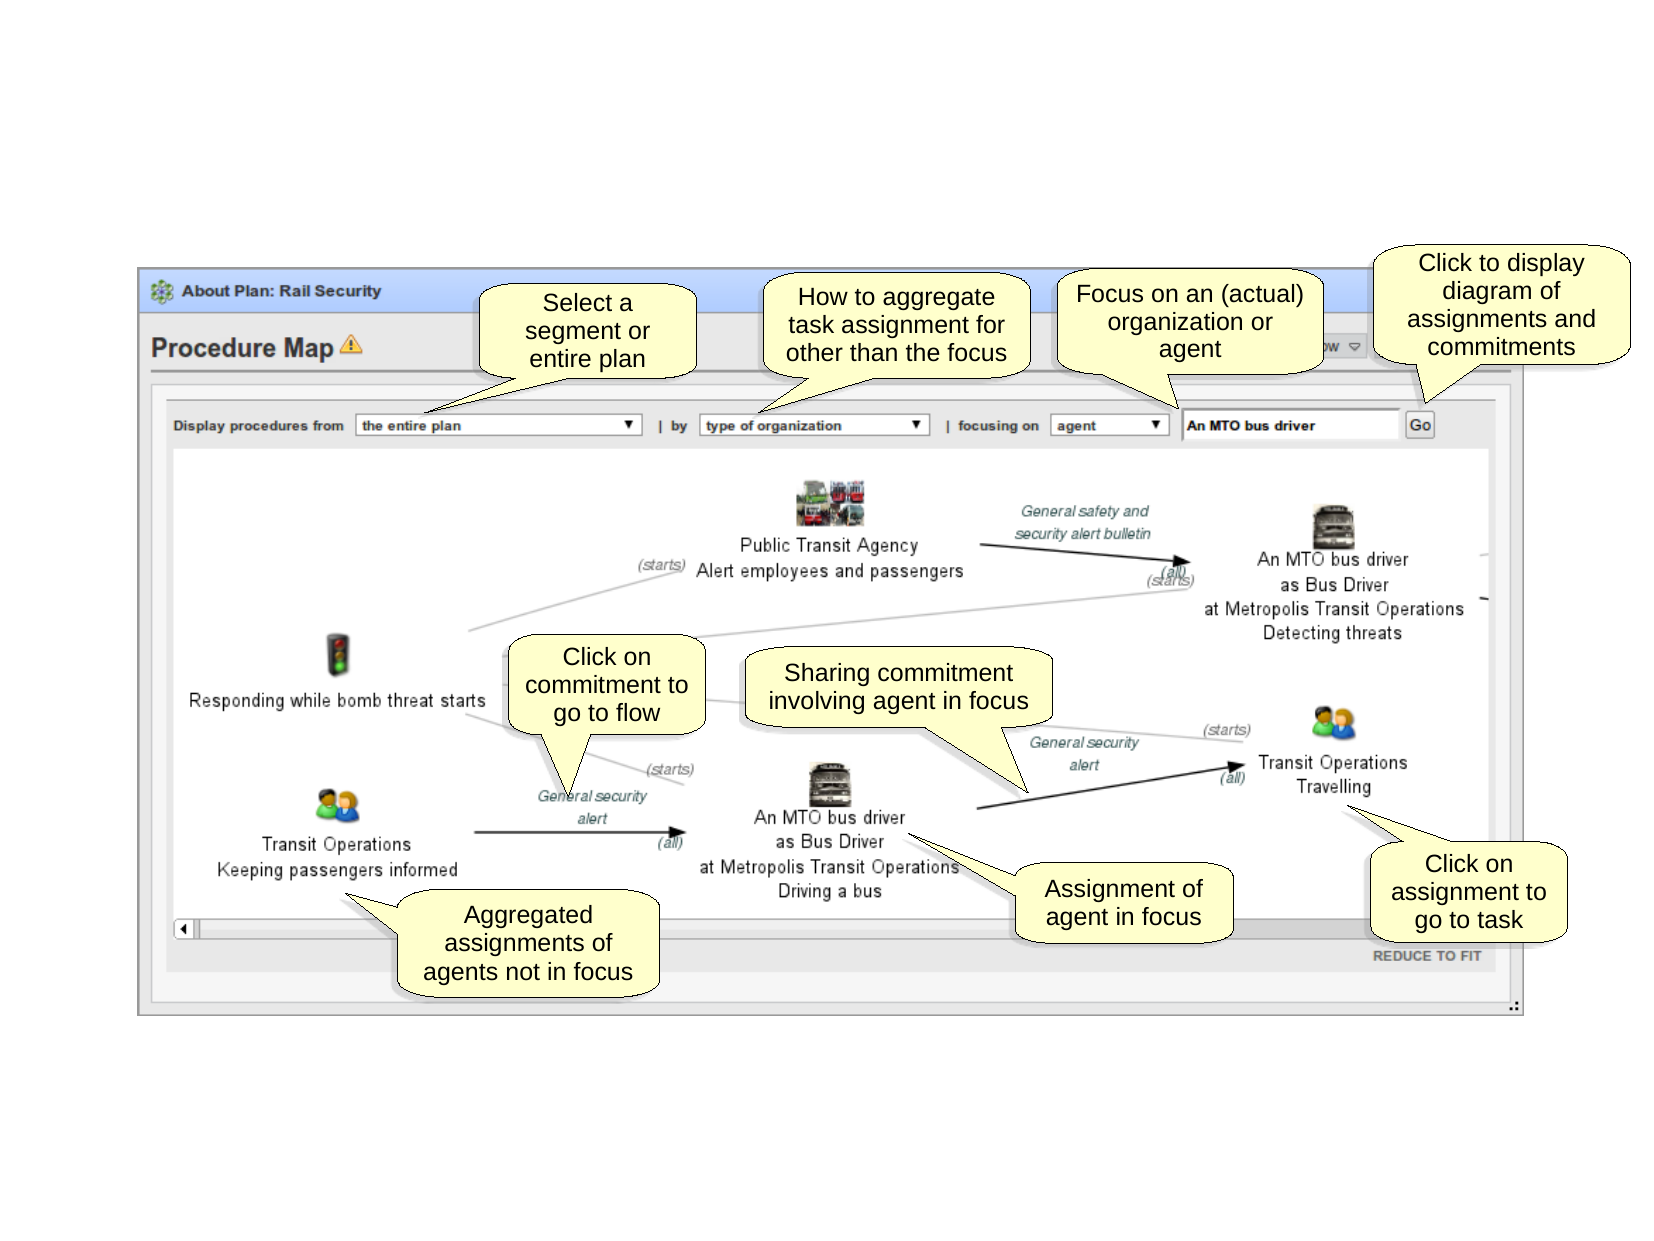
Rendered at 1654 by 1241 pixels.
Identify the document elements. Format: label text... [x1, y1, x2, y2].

text_box Select a segment or entire plan [424, 283, 697, 413]
text_box Click on commitment to go to flow [508, 634, 706, 797]
text_box How to aggregate task assignment for other than the focus [758, 272, 1031, 413]
text_box Click to display diagram of assignments and commitments [1373, 244, 1631, 404]
text_box Assignment of agent in focus [908, 833, 1234, 944]
text_box Click on assignment to go to task [1347, 805, 1568, 943]
text_box Focus on an (actual) organization or agent [1057, 268, 1324, 409]
text_box Sharing commitment involving agent in focus [745, 646, 1053, 793]
text_box Aggregated assignments of agents not in focus [345, 889, 660, 998]
picture [137, 267, 1524, 1016]
